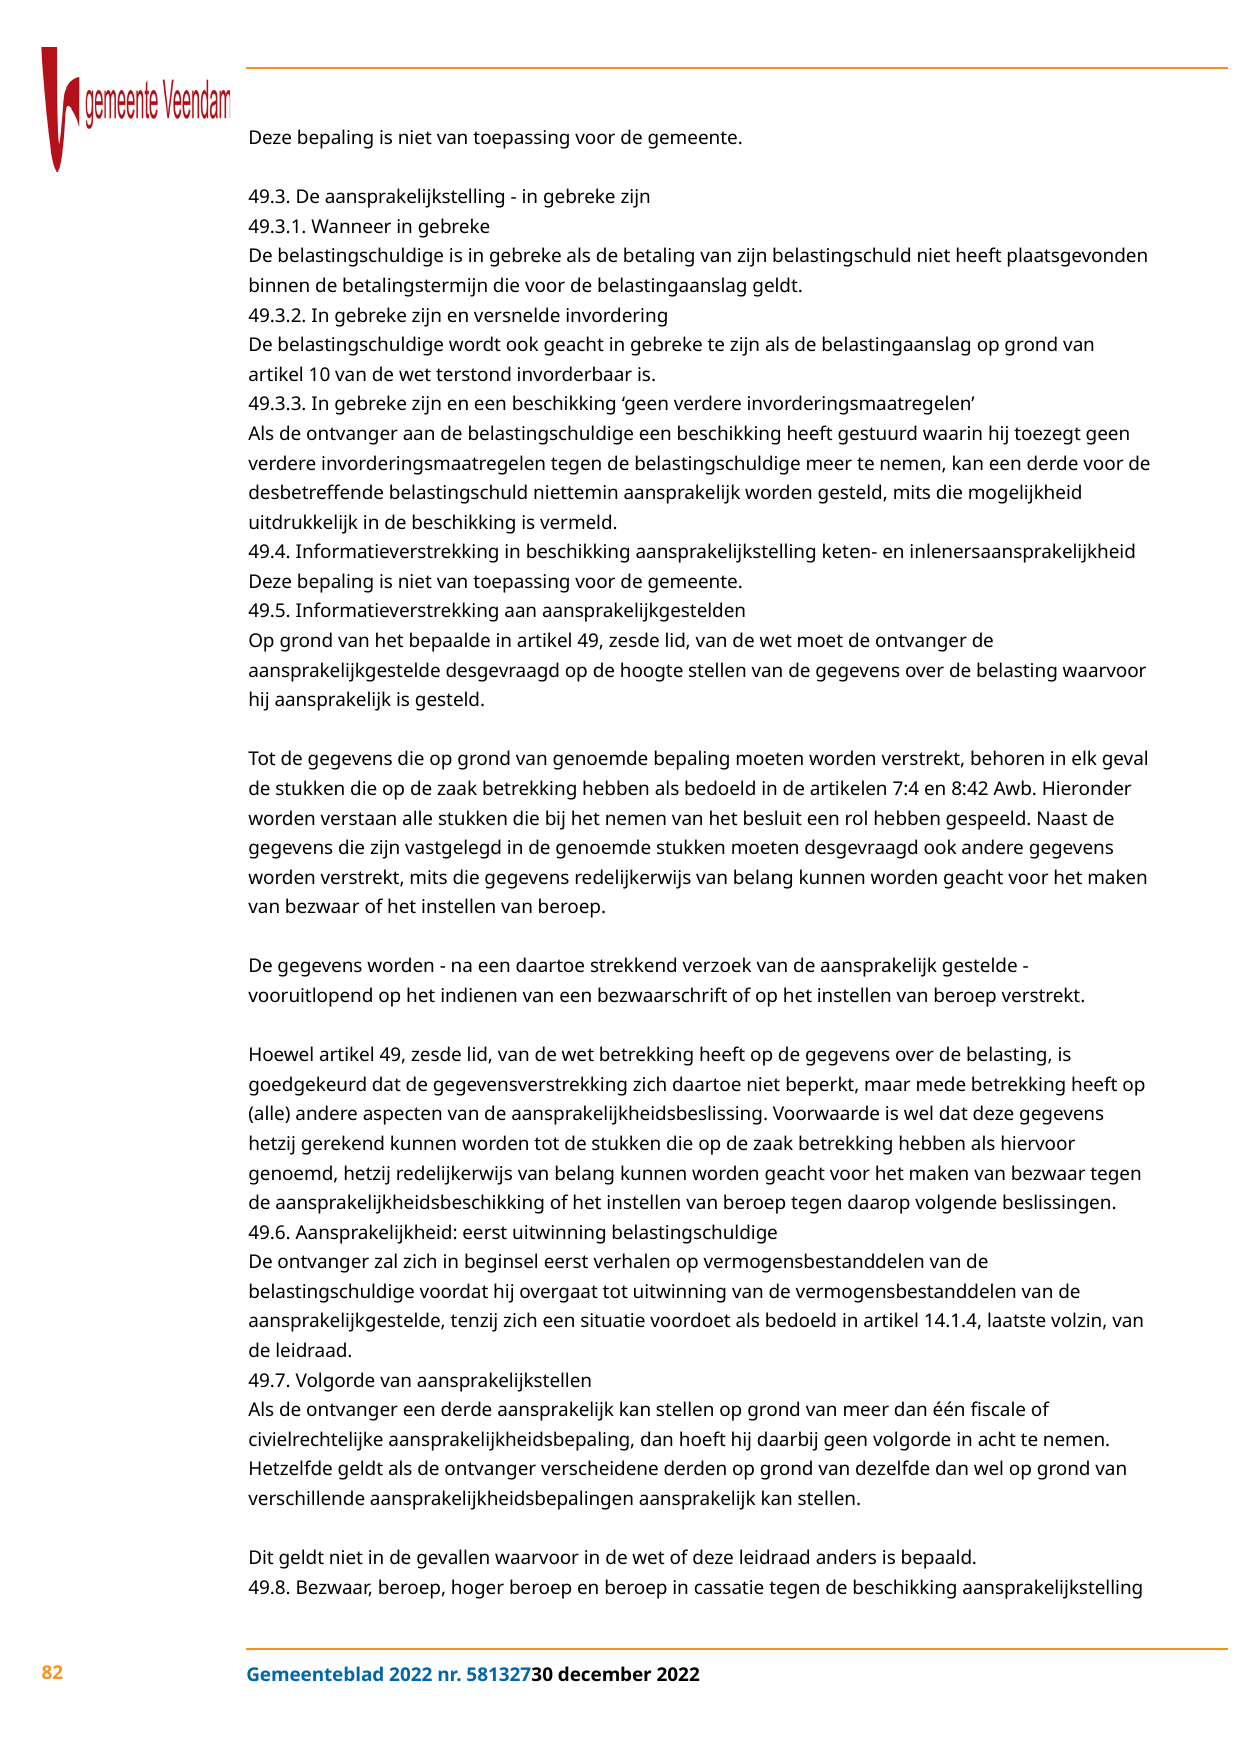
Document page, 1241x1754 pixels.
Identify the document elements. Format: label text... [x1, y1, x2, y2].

text 49.6. Aansprakelijkheid: eerst uitwinning belastingschuldige [248, 1219, 1152, 1245]
text De ontvanger zal zich in beginsel eerst verhalen op vermogensbestanddelen van de belastingschuldige voordat hij overgaat tot uitwinning van de vermogensbestanddelen van de aansprakelijkgestelde, tenzij zich een situatie voordoet als bedoeld in artikel 14.1.4, laatste volzin, van de leidraad. [248, 1248, 1152, 1363]
text 49.8. Bezwaar, beroep, hoger beroep en beroep in cassatie tegen de beschikking aansprakelijkstelling [248, 1574, 1152, 1600]
picture [41, 47, 231, 172]
text Op grond van het bepaalde in artikel 49, zesde lid, van de wet moet de ontvanger de aansprakelijkgestelde desgevraagd op de hoogte stellen van de gegevens over de belasting waarvoor hij aansprakelijk is gesteld. [248, 627, 1152, 712]
text Tot de gegevens die op grond van genoemde bepaling moeten worden verstrekt, behoren in elk geval de stukken die op de zaak betrekking hebben als bedoeld in de artikelen 7:4 en 8:42 Awb. Hieronder worden verstaan alle stukken die bij het nemen van het besluit een rol hebben gespeeld. Naast de gegevens die zijn vastgelegd in de genoemde stukken moeten desgevraagd ook andere gegevens worden verstrekt, mits die gegevens redelijkerwijs van belang kunnen worden geacht voor het maken van bezwaar of het instellen van beroep. [248, 746, 1152, 919]
text 49.3. De aansprakelijkstelling - in gebreke zijn [248, 183, 1152, 209]
text Dit geldt niet in de gevallen waarvoor in de wet of deze leidraad anders is bepaald. [248, 1544, 1152, 1570]
text De belastingschuldige wordt ook geacht in gebreke te zijn als de belastingaanslag op grond van artikel 10 van de wet terstond invorderbaar is. [248, 331, 1152, 387]
text De belastingschuldige is in gebreke als de betaling van zijn belastingschuld niet heeft plaatsgevonden binnen de betalingstermijn die voor de belastingaanslag geldt. [248, 243, 1152, 298]
text Als de ontvanger aan de belastingschuldige een beschikking heeft gestuurd waarin hij toezegt geen verdere invorderingsmaatregelen tegen de belastingschuldige meer te nemen, kan een derde voor de desbetreffende belastingschuld niettemin aansprakelijk worden gesteld, mits die mogelijkheid uitdrukkelijk in de beschikking is vermeld. [248, 420, 1152, 535]
text 49.3.2. In gebreke zijn en versnelde invordering [248, 302, 1152, 328]
text 49.4. Informatieverstrekking in beschikking aansprakelijkstelling keten- en inlenersaansprakelijkheid [248, 538, 1152, 564]
text Deze bepaling is niet van toepassing voor de gemeente. [248, 124, 1152, 150]
text Deze bepaling is niet van toepassing voor de gemeente. [248, 568, 1152, 594]
text 49.7. Volgorde van aansprakelijkstellen [248, 1367, 1152, 1393]
text Hoewel artikel 49, zesde lid, van de wet betrekking heeft op de gegevens over de belasting, is goedgekeurd dat de gegevensverstrekking zich daartoe niet beperkt, maar mede betrekking heeft op (alle) andere aspecten van de aansprakelijkheidsbeslissing. Voorwaarde is wel dat deze gegevens hetzij gerekend kunnen worden tot de stukken die op de zaak betrekking hebben als hiervoor genoemd, hetzij redelijkerwijs van belang kunnen worden geacht voor het maken van bezwaar tegen de aansprakelijkheidsbeschikking of het instellen van beroep tegen daarop volgende beslissingen. [248, 1041, 1152, 1215]
text 49.3.3. In gebreke zijn en een beschikking ‘geen verdere invorderingsmaatregelen’ [248, 391, 1152, 416]
text Als de ontvanger een derde aansprakelijk kan stellen op grond van meer dan één fiscale of civielrechtelijke aansprakelijkheidsbepaling, dan hoeft hij daarbij geen volgorde in acht te nemen. Hetzelfde geldt als de ontvanger verscheidene derden op grond van dezelfde dan wel op grond van verschillende aansprakelijkheidsbepalingen aansprakelijk kan stellen. [248, 1396, 1152, 1511]
text 49.3.1. Wanneer in gebreke [248, 213, 1152, 239]
text De gegevens worden - na een daartoe strekkend verzoek van de aansprakelijk gestelde - vooruitlopend op het indienen van een bezwaarschrift of op het instellen van beroep verstrekt. [248, 953, 1152, 1008]
text 49.5. Informatieverstrekking aan aansprakelijkgestelden [248, 598, 1152, 623]
